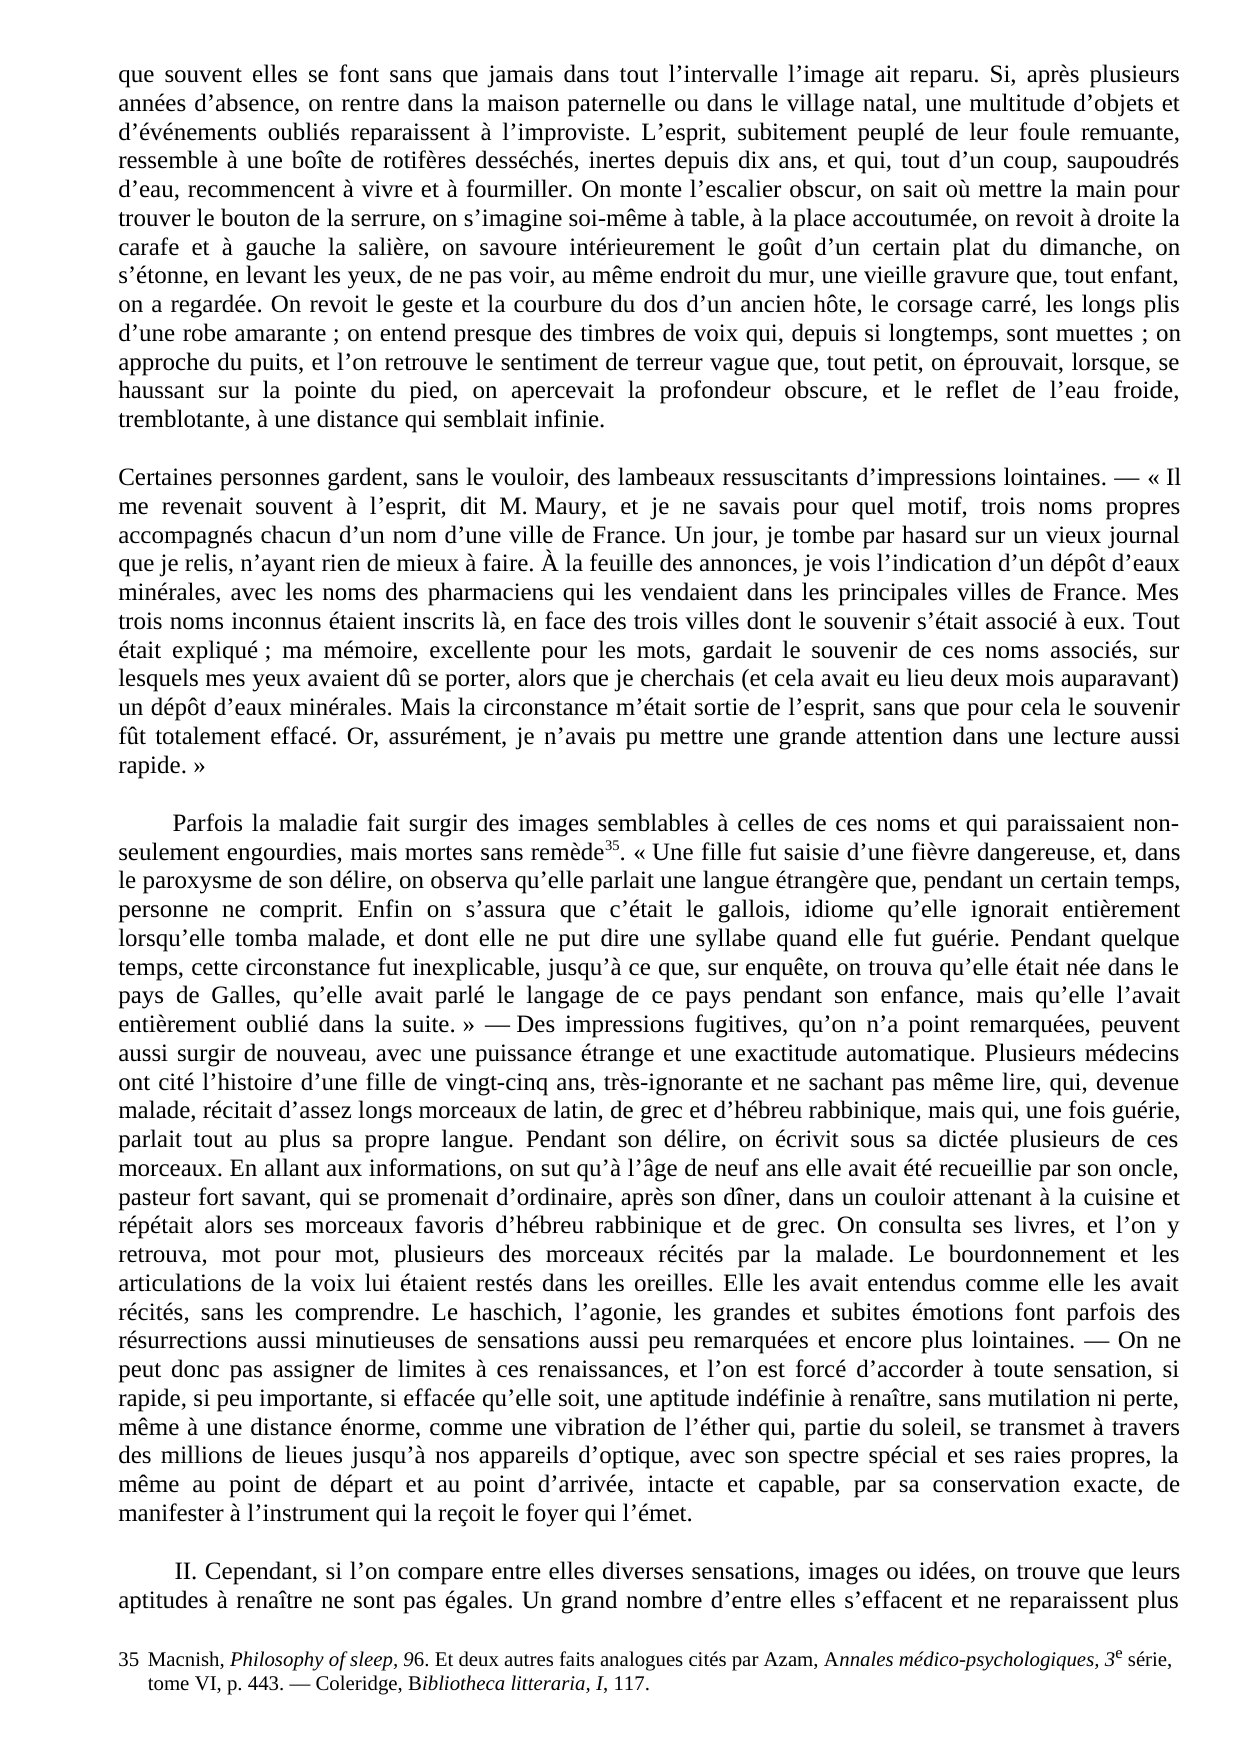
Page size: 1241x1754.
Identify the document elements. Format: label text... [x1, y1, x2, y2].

text Certaines personnes gardent, sans le vouloir, des lambeaux ressuscitants d’impressions lointaines. — « Il me revenait souvent à l’esprit, dit M. Maury, et je ne savais pour quel motif, trois noms propres accompagnés chacun d’un nom d’une ville de France. Un jour, je tombe par hasard sur un vieux journal que je relis, n’ayant rien de mieux à faire. À la feuille des annonces, je vois l’indication d’un dépôt d’eaux minérales, avec les noms des pharmaciens qui les vendaient dans les principales villes de France. Mes trois noms inconnus étaient inscrits là, en face des trois villes dont le souvenir s’était associé à eux. Tout était expliqué ; ma mémoire, excellente pour les mots, gardait le souvenir de ces noms associés, sur lesquels mes yeux avaient dû se porter, alors que je cherchais (et cela avait eu lieu deux mois auparavant) un dépôt d’eaux minérales. Mais la circonstance m’était sortie de l’esprit, sans que pour cela le souvenir fût totalement effacé. Or, assurément, je n’avais pu mettre une grande attention dans une lecture aussi rapide. » [118, 462, 1181, 778]
text Macnish, Philosophy of sleep, 96. Et deux autres faits analogues cités par Azam, Annales médico-psychologiques, 3e série, tome VI, p. 443. — Coleridge, Bibliotheca litteraria, I, 117. [118, 1643, 1181, 1695]
text que souvent elles se font sans que jamais dans tout l’intervalle l’image ait reparu. Si, après plusieurs années d’absence, on rentre dans la maison paternelle ou dans le village natal, une multitude d’objets et d’événements oubliés reparaissent à l’improviste. L’esprit, subitement peuplé de leur foule remuante, ressemble à une boîte de rotifères desséchés, inertes depuis dix ans, et qui, tout d’un coup, saupoudrés d’eau, recommencent à vivre et à fourmiller. On monte l’escalier obscur, on sait où mettre la main pour trouver le bouton de la serrure, on s’imagine soi-même à table, à la place accoutumée, on revoit à droite la carafe et à gauche la salière, on savoure intérieurement le goût d’un certain plat du dimanche, on s’étonne, en levant les yeux, de ne pas voir, au même endroit du mur, une vieille gravure que, tout enfant, on a regardée. On revoit le geste et la courbure du dos d’un ancien hôte, le corsage carré, les longs plis d’une robe amarante ; on entend presque des timbres de voix qui, depuis si longtemps, sont muettes ; on approche du puits, et l’on retrouve le sentiment de terreur vague que, tout petit, on éprouvait, lorsque, se haussant sur la pointe du pied, on apercevait la profondeur obscure, et le reflet de l’eau froide, tremblotante, à une distance qui semblait infinie. [118, 59, 1181, 433]
text Parfois la maladie fait surgir des images semblables à celles de ces noms et qui paraissaient non-seulement engourdies, mais mortes sans remède. « Une fille fut saisie d’une fièvre dangereuse, et, dans le paroxysme de son délire, on observa qu’elle parlait une langue étrangère que, pendant un certain temps, personne ne comprit. Enfin on s’assura que c’était le gallois, idiome qu’elle ignorait entièrement lorsqu’elle tomba malade, et dont elle ne put dire une syllabe quand elle fut guérie. Pendant quelque temps, cette circonstance fut inexplicable, jusqu’à ce que, sur enquête, on trouva qu’elle était née dans le pays de Galles, qu’elle avait parlé le langage de ce pays pendant son enfance, mais qu’elle l’avait entièrement oublié dans la suite. » — Des impressions fugitives, qu’on n’a point remarquées, peuvent aussi surgir de nouveau, avec une puissance étrange et une exactitude automatique. Plusieurs médecins ont cité l’histoire d’une fille de vingt-cinq ans, très-ignorante et ne sachant pas même lire, qui, devenue malade, récitait d’assez longs morceaux de latin, de grec et d’hébreu rabbinique, mais qui, une fois guérie, parlait tout au plus sa propre langue. Pendant son délire, on écrivit sous sa dictée plusieurs de ces morceaux. En allant aux informations, on sut qu’à l’âge de neuf ans elle avait été recueillie par son oncle, pasteur fort savant, qui se promenait d’ordinaire, après son dîner, dans un couloir attenant à la cuisine et répétait alors ses morceaux favoris d’hébreu rabbinique et de grec. On consulta ses livres, et l’on y retrouva, mot pour mot, plusieurs des morceaux récités par la malade. Le bourdonnement et les articulations de la voix lui étaient restés dans les oreilles. Elle les avait entendus comme elle les avait récités, sans les comprendre. Le haschich, l’agonie, les grandes et subites émotions font parfois des résurrections aussi minutieuses de sensations aussi peu remarquées et encore plus lointaines. — On ne peut donc pas assigner de limites à ces renaissances, et l’on est forcé d’accorder à toute sensation, si rapide, si peu importante, si effacée qu’elle soit, une aptitude indéfinie à renaître, sans mutilation ni perte, même à une distance énorme, comme une vibration de l’éther qui, partie du soleil, se transmet à travers des millions de lieues jusqu’à nos appareils d’optique, avec son spectre spécial et ses raies propres, la même au point de départ et au point d’arrivée, intacte et capable, par sa conservation exacte, de manifester à l’instrument qui la reçoit le foyer qui l’émet. [118, 808, 1181, 1527]
text II. Cependant, si l’on compare entre elles diverses sensations, images ou idées, on trouve que leurs aptitudes à renaître ne sont pas égales. Un grand nombre d’entre elles s’effacent et ne reparaissent plus [118, 1556, 1181, 1614]
